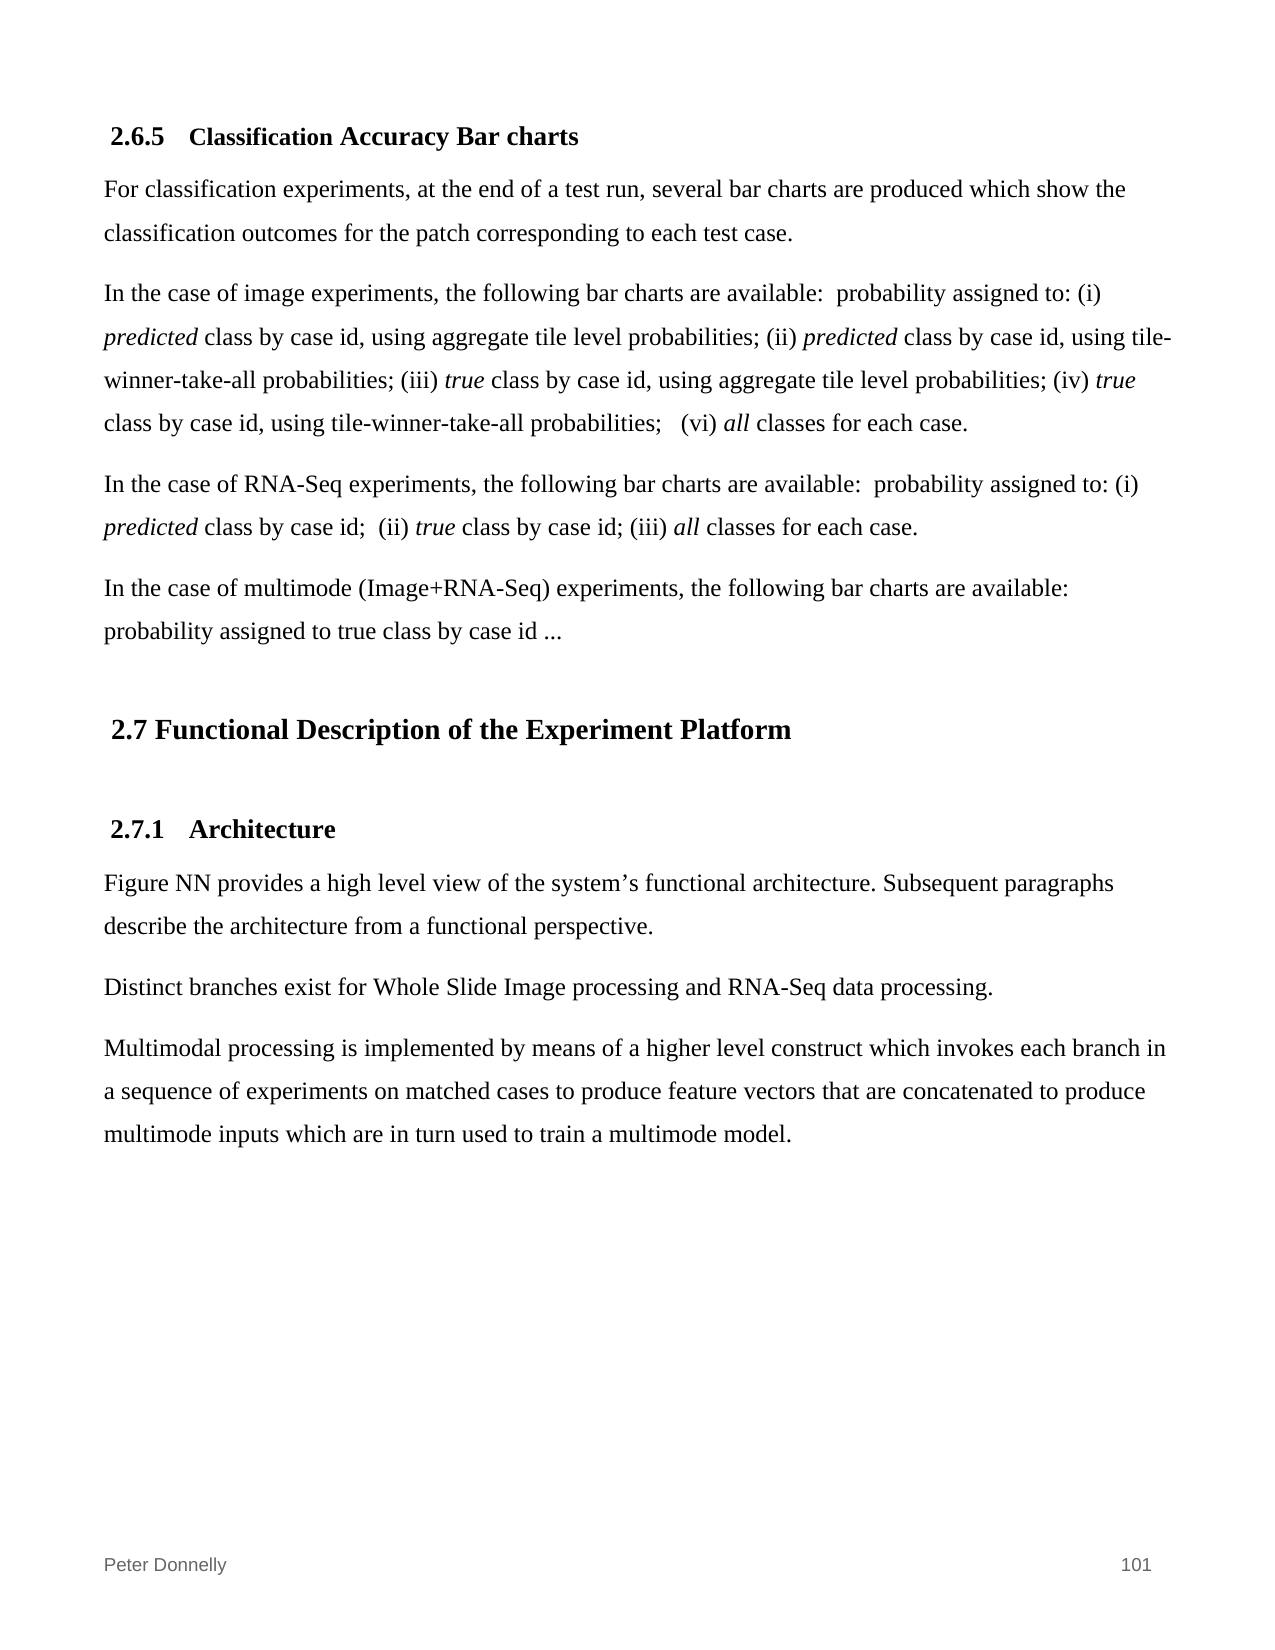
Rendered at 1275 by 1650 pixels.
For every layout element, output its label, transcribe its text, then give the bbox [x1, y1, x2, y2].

text In the case of RNA-Seq experiments, the following bar charts are available: probability assigned to: (i) predicted class by case id; (ii) true class by case id; (iii) all classes for each case. [103, 469, 1181, 541]
subtitle Classification Accuracy Bar charts [103, 120, 1181, 151]
subtitle Functional Description of the Experiment Platform [103, 712, 1181, 746]
text In the case of multimode (Image+RNA-Seq) experiments, the following bar charts are available: probability assigned to true class by case id ... [103, 573, 1181, 644]
text In the case of image experiments, the following bar charts are available: probability assigned to: (i) predicted class by case id, using aggregate tile level probabilities; (ii) predicted class by case id, using tile-winner-take-all probabilities; (iii) true class by case id, using aggregate tile level probabilities; (iv) true class by case id, using tile-winner-take-all probabilities; (vi) all classes for each case. [103, 278, 1181, 437]
text Figure NN provides a high level view of the system’s functional architecture. Subsequent paragraphs describe the architecture from a functional perspective. [103, 868, 1181, 940]
text For classification experiments, at the end of a test run, several bar charts are produced which show the classification outcomes for the patch corresponding to each test case. [103, 174, 1181, 246]
text Multimodal processing is implemented by means of a higher level construct which invokes each branch in a sequence of experiments on matched cases to produce feature vectors that are concatenated to produce multimode inputs which are in turn used to train a multimode model. [103, 1033, 1181, 1148]
text Distinct branches exist for Whole Slide Image processing and RNA-Seq data processing. [103, 972, 1181, 1001]
subtitle Architecture [103, 813, 1181, 845]
